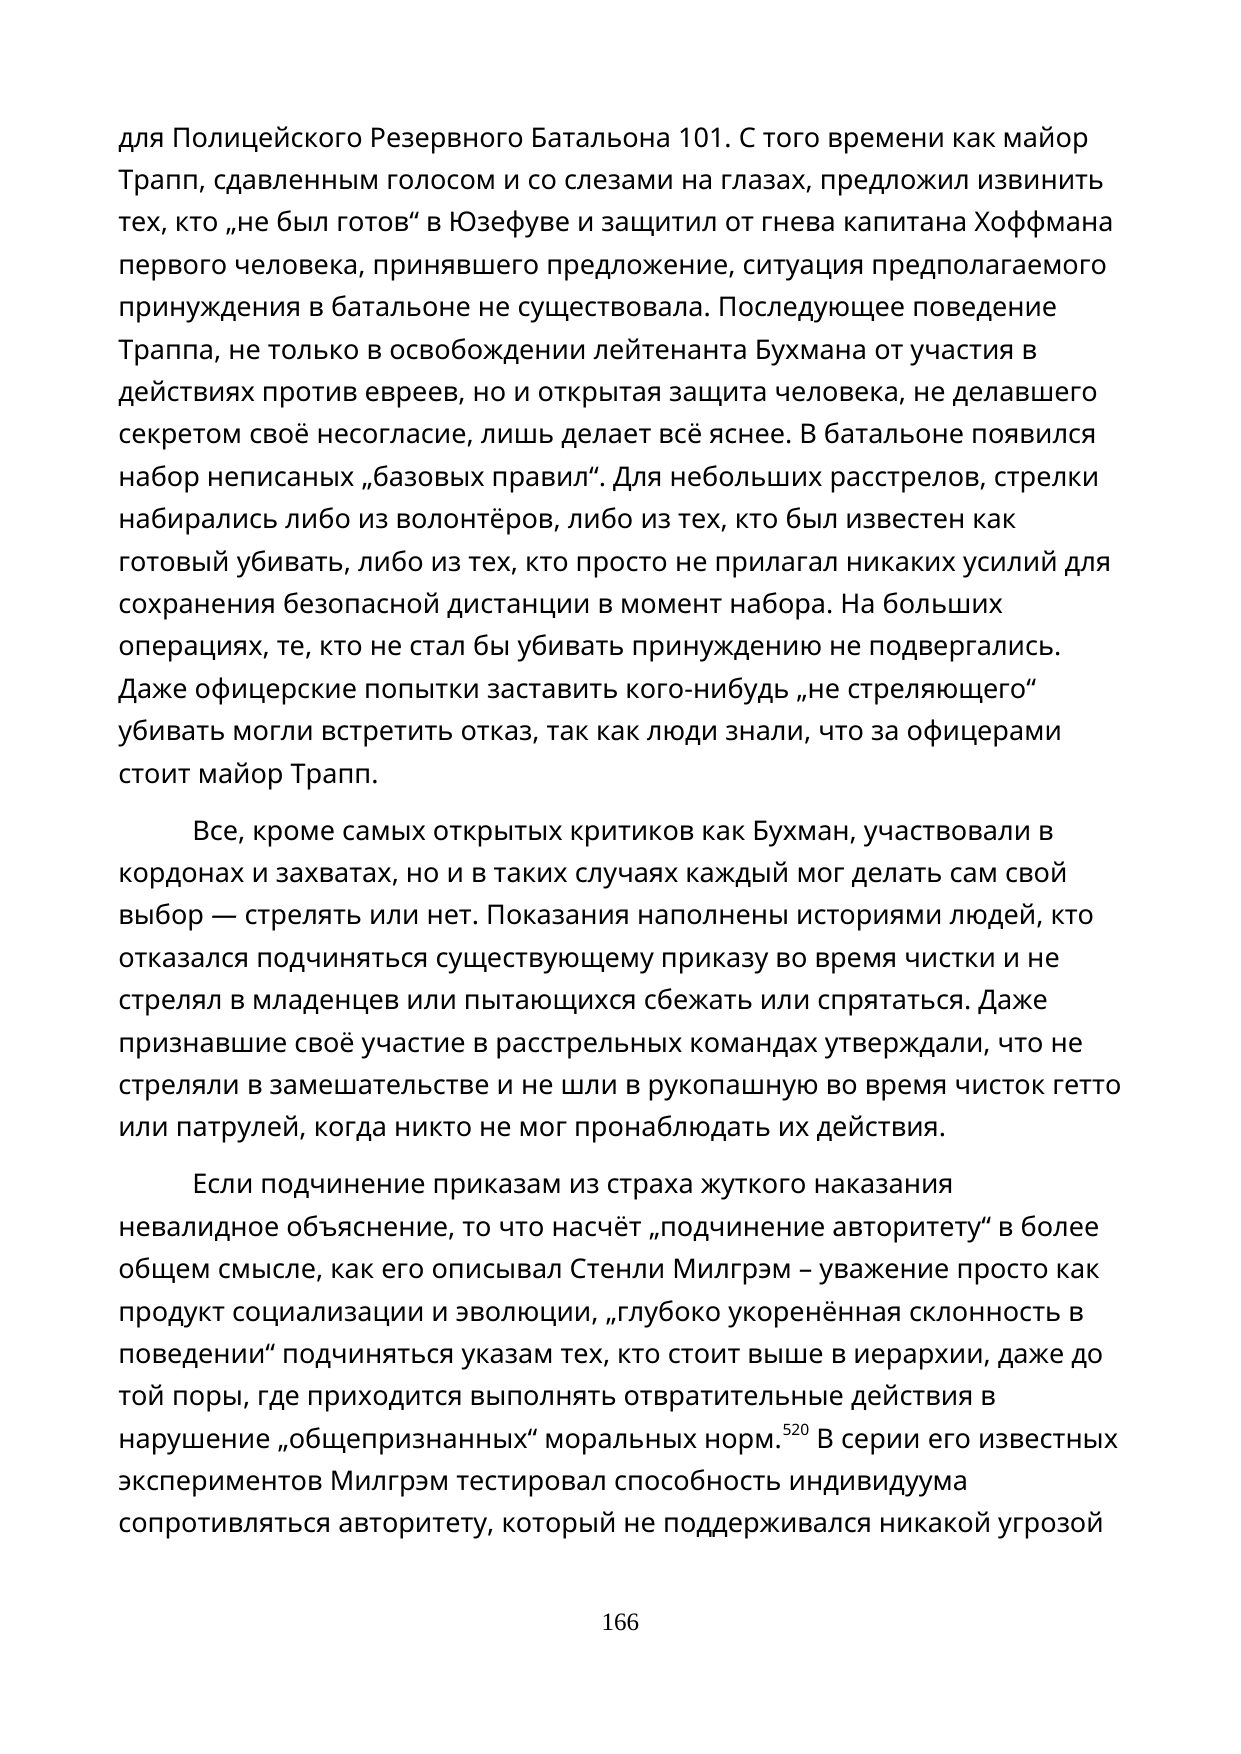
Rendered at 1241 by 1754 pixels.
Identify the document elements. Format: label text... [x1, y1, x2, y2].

text Если подчинение приказам из страха жуткого наказания невалидное объяснение, то что насчёт „подчинение авторитету“ в более общем смысле, как его описывал Стенли Милгрэм – уважение просто как продукт социализации и эволюции, „глубоко укоренённая склонность в поведении“ подчиняться указам тех, кто стоит выше в иерархии, даже до той поры, где приходится выполнять отвратительные действия в нарушение „общепризнанных“ моральных норм. В серии его известных экспериментов Милгрэм тестировал способность индивидуума сопротивляться авторитету, который не поддерживался никакой угрозой [118, 1165, 1122, 1541]
text для Полицейского Резервного Батальона 101. С того времени как майор Трапп, сдавленным голосом и со слезами на глазах, предложил извинить тех, кто „не был готов“ в Юзефуве и защитил от гнева капитана Хоффмана первого человека, принявшего предложение, ситуация предполагаемого принуждения в батальоне не существовала. Последующее поведение Траппа, не только в освобождении лейтенанта Бухмана от участия в действиях против евреев, но и открытая защита человека, не делавшего секретом своё несогласие, лишь делает всё яснее. В батальоне появился набор неписаных „базовых правил“. Для небольших расстрелов, стрелки набирались либо из волонтёров, либо из тех, кто был известен как готовый убивать, либо из тех, кто просто не прилагал никаких усилий для сохранения безопасной дистанции в момент набора. На больших операциях, те, кто не стал бы убивать принуждению не подвергались. Даже офицерские попытки заставить кого-нибудь „не стреляющего“ убивать могли встретить отказ, так как люди знали, что за офицерами стоит майор Трапп. [118, 118, 1122, 791]
text Все, кроме самых открытых критиков как Бухман, участвовали в кордонах и захватах, но и в таких случаях каждый мог делать сам свой выбор — стрелять или нет. Показания наполнены историями людей, кто отказался подчиняться существующему приказу во время чистки и не стрелял в младенцев или пытающихся сбежать или спрятаться. Даже признавшие своё участие в расстрельных командах утверждали, что не стреляли в замешательстве и не шли в рукопашную во время чисток гетто или патрулей, когда никто не мог пронаблюдать их действия. [118, 811, 1122, 1145]
